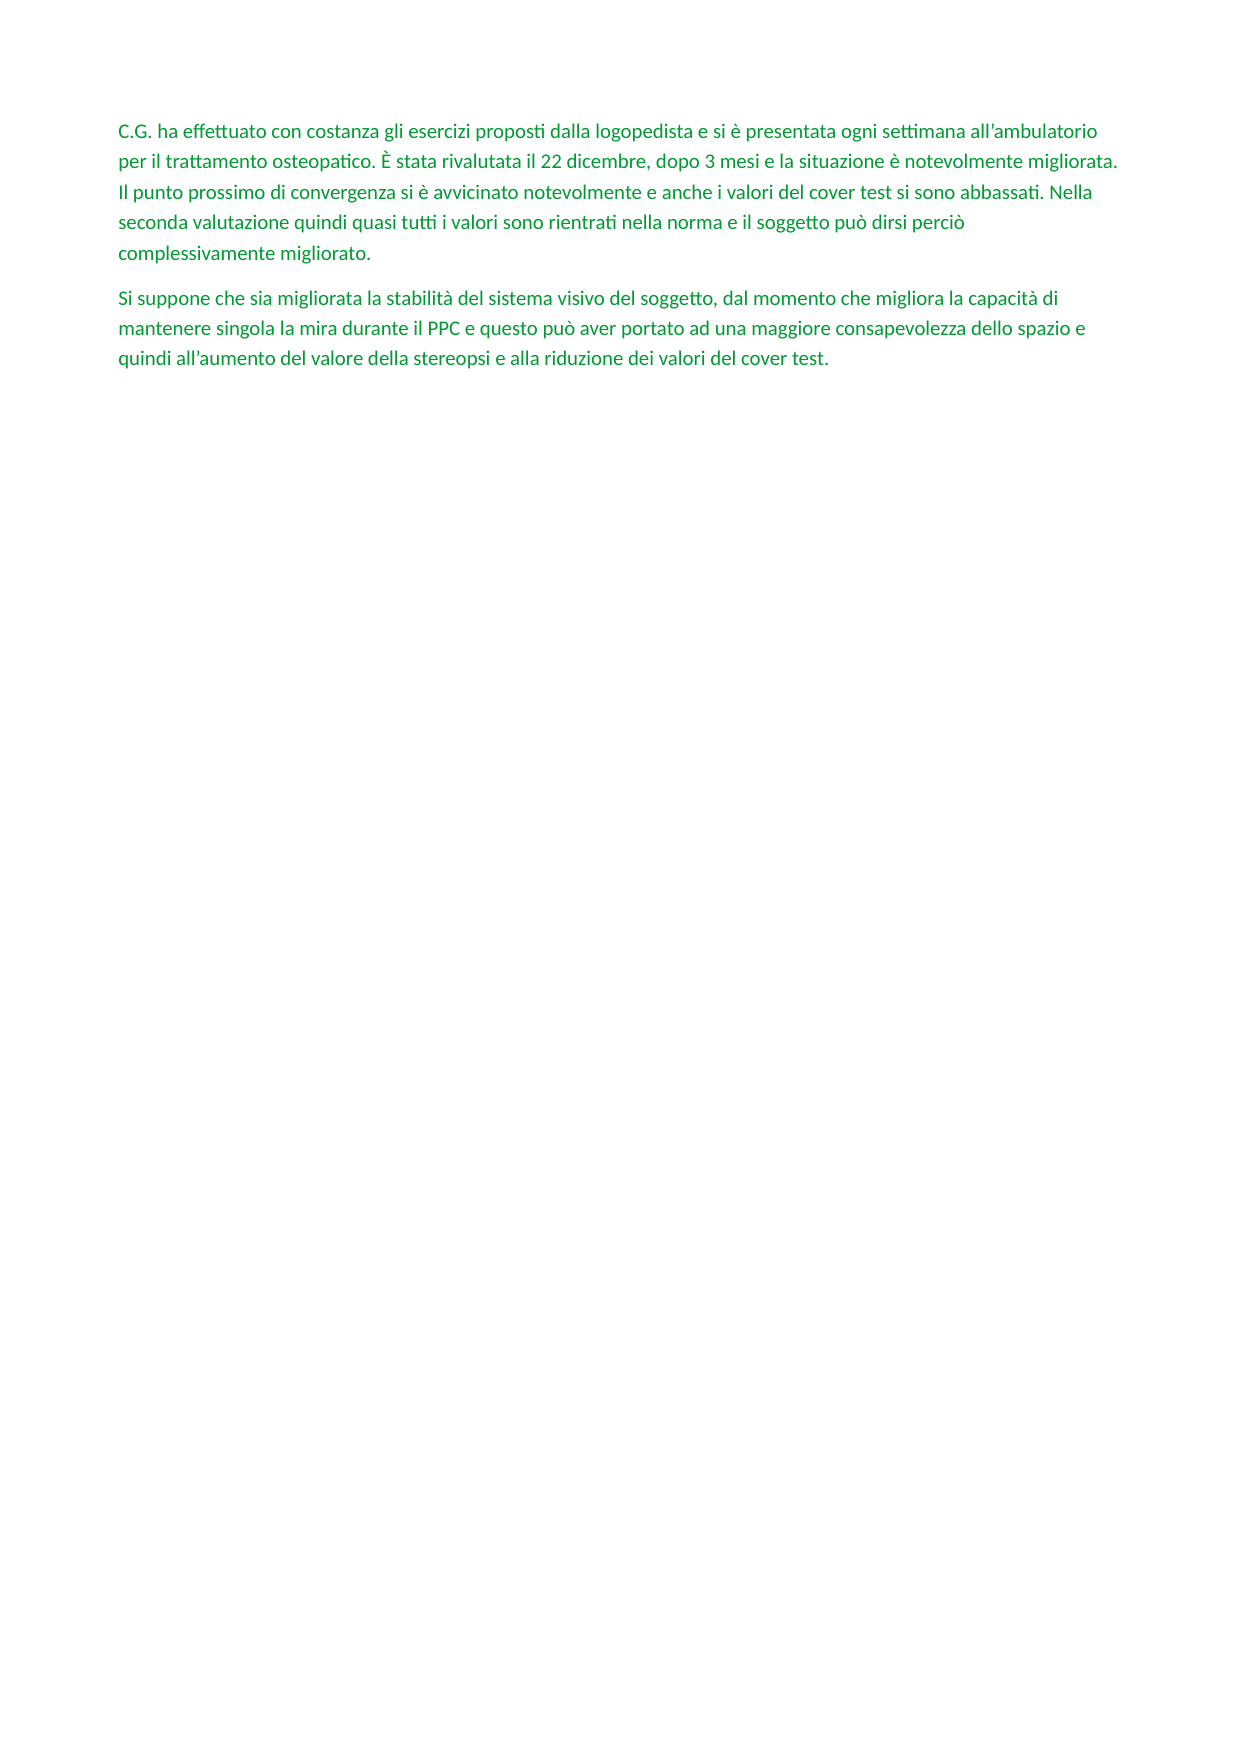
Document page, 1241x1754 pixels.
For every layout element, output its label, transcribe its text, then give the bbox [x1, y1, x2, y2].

text Si suppone che sia migliorata la stabilità del sistema visivo del soggetto, dal momento che migliora la capacità di mantenere singola la mira durante il PPC e questo può aver portato ad una maggiore consapevolezza dello spazio e quindi all’aumento del valore della stereopsi e alla riduzione dei valori del cover test. [118, 285, 1122, 371]
text C.G. ha effettuato con costanza gli esercizi proposti dalla logopedista e si è presentata ogni settimana all’ambulatorio per il trattamento osteopatico. È stata rivalutata il 22 dicembre, dopo 3 mesi e la situazione è notevolmente migliorata. Il punto prossimo di convergenza si è avvicinato notevolmente e anche i valori del cover test si sono abbassati. Nella seconda valutazione quindi quasi tutti i valori sono rientrati nella norma e il soggetto può dirsi perciò complessivamente migliorato. [118, 118, 1122, 265]
